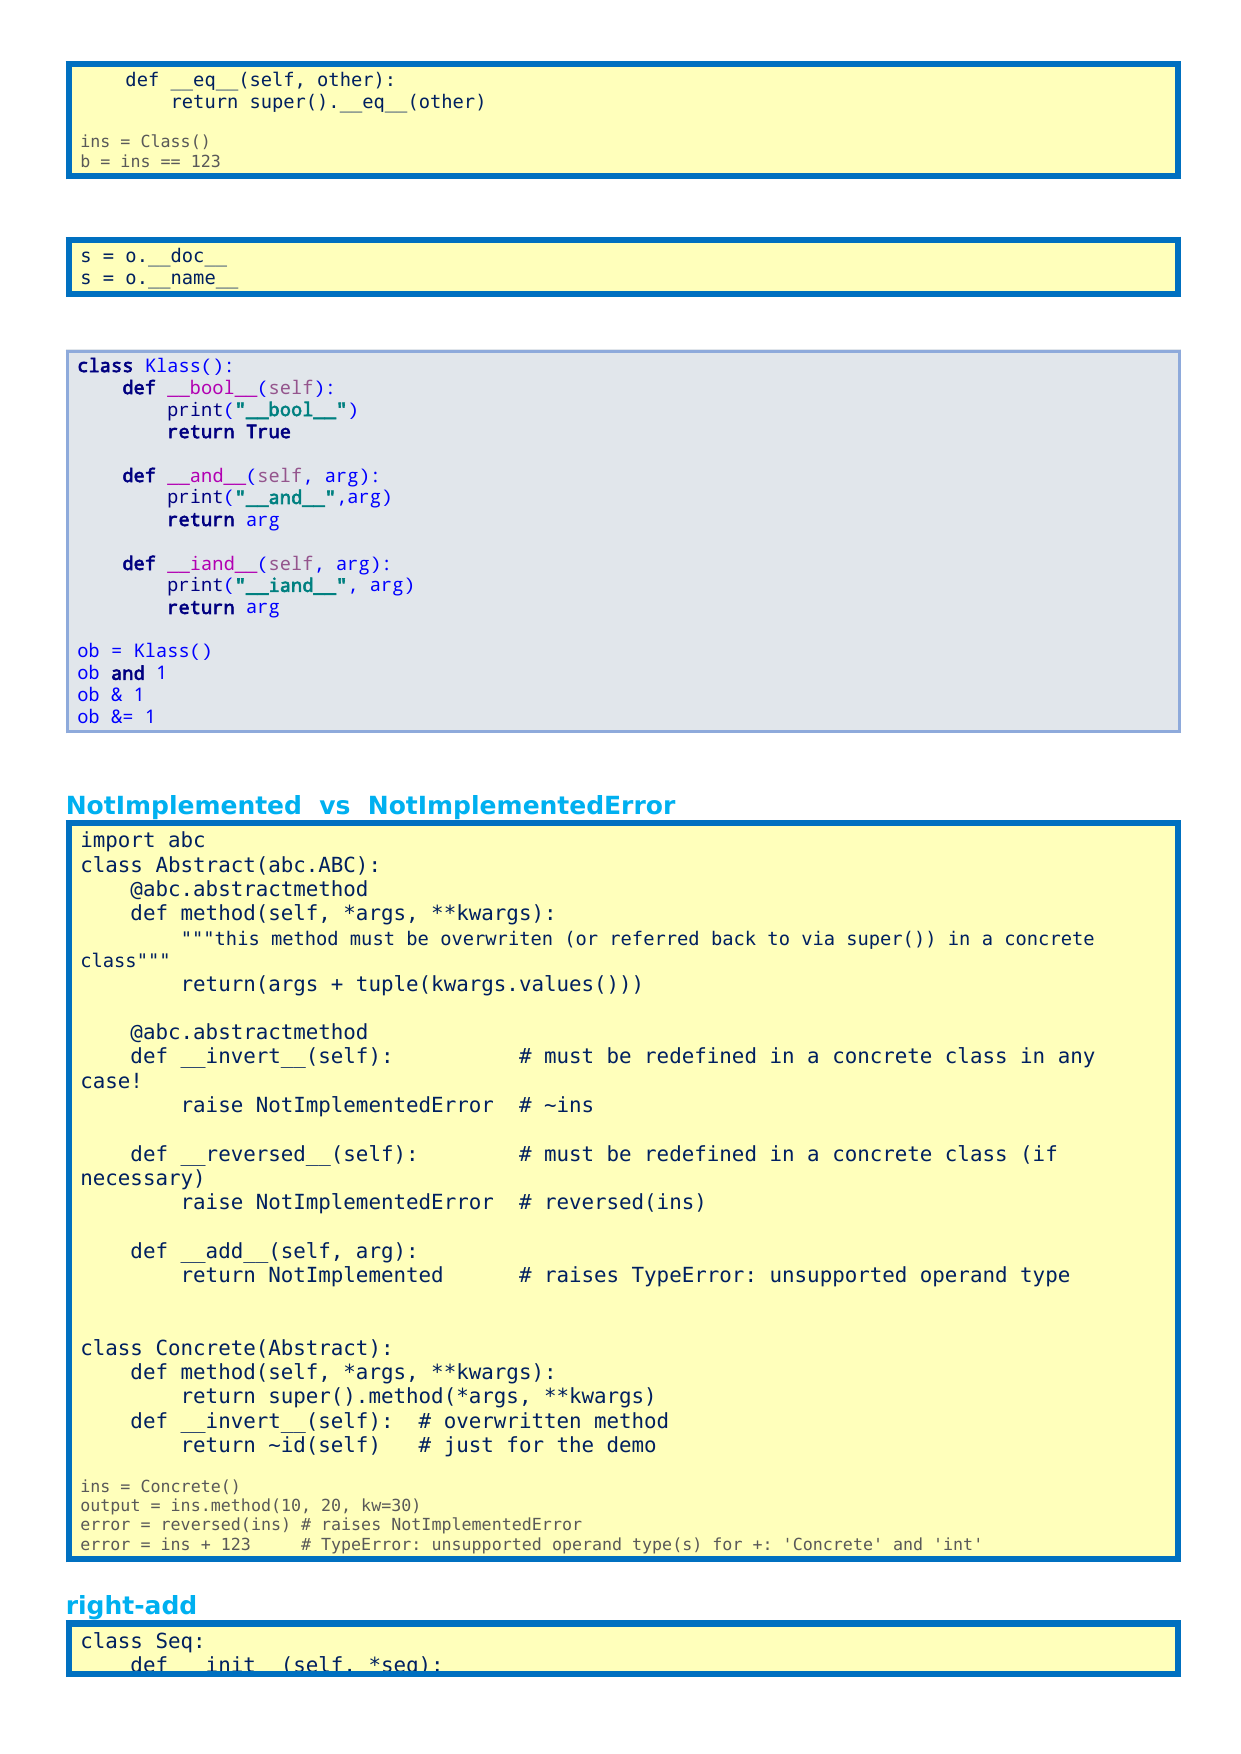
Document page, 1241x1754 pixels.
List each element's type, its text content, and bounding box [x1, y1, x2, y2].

text b = ins == 123 [72, 143, 1175, 173]
text raise NotImplementedError # reversed(ins) [72, 1182, 1175, 1206]
text def __init__(self, *seq): [72, 1644, 1175, 1671]
text class Klass(): def __bool__(self): print("__bool__") return True def __and__(self, arg): print("__and__",arg) return arg def __iand__(self, arg): print("__iand__", arg) return arg ob = Klass() ob and 1 ob & 1 ob &= 1 [69, 353, 1178, 730]
text class Seq: [72, 1627, 1175, 1644]
text @abc.abstractmethod [72, 1012, 1175, 1036]
text ins = Class() [72, 124, 1175, 143]
text return ~id(self) # just for the demo [72, 1424, 1175, 1449]
title NotImplemented vs NotImplementedError [66, 791, 1181, 820]
text return super().__eq__(other) [72, 83, 1175, 105]
title right-add [66, 1591, 1181, 1620]
text import abc [72, 826, 1175, 844]
text def __reversed__(self): # must be redefined in a concrete class (if necessary) [72, 1133, 1175, 1182]
text s = o.__name__ [72, 258, 1175, 291]
text s = o.__doc__ [72, 243, 1175, 258]
text def method(self, *args, **kwargs): [72, 893, 1175, 917]
text return(args + tuple(kwargs.values())) [72, 963, 1175, 988]
text error = reversed(ins) # raises NotImplementedError [72, 1507, 1175, 1526]
text ins = Concrete() [72, 1468, 1175, 1488]
text class Concrete(Abstract): [72, 1327, 1175, 1352]
text def __invert__(self): # overwritten method [72, 1400, 1175, 1424]
text def method(self, *args, **kwargs): [72, 1352, 1175, 1376]
text @abc.abstractmethod [72, 869, 1175, 893]
text """this method must be overwriten (or referred back to via super()) in a concrete class""" [72, 917, 1175, 963]
text return super().method(*args, **kwargs) [72, 1376, 1175, 1400]
text error = ins + 123 # TypeError: unsupported operand type(s) for +: 'Concrete' and 'int' [72, 1526, 1175, 1556]
text def __eq__(self, other): [72, 67, 1175, 83]
text return NotImplemented # raises TypeError: unsupported operand type [72, 1255, 1175, 1279]
text class Abstract(abc.ABC): [72, 844, 1175, 869]
text def __add__(self, arg): [72, 1230, 1175, 1255]
text def __invert__(self): # must be redefined in a concrete class in any case! [72, 1036, 1175, 1085]
text output = ins.method(10, 20, kw=30) [72, 1488, 1175, 1507]
text raise NotImplementedError # ~ins [72, 1085, 1175, 1109]
